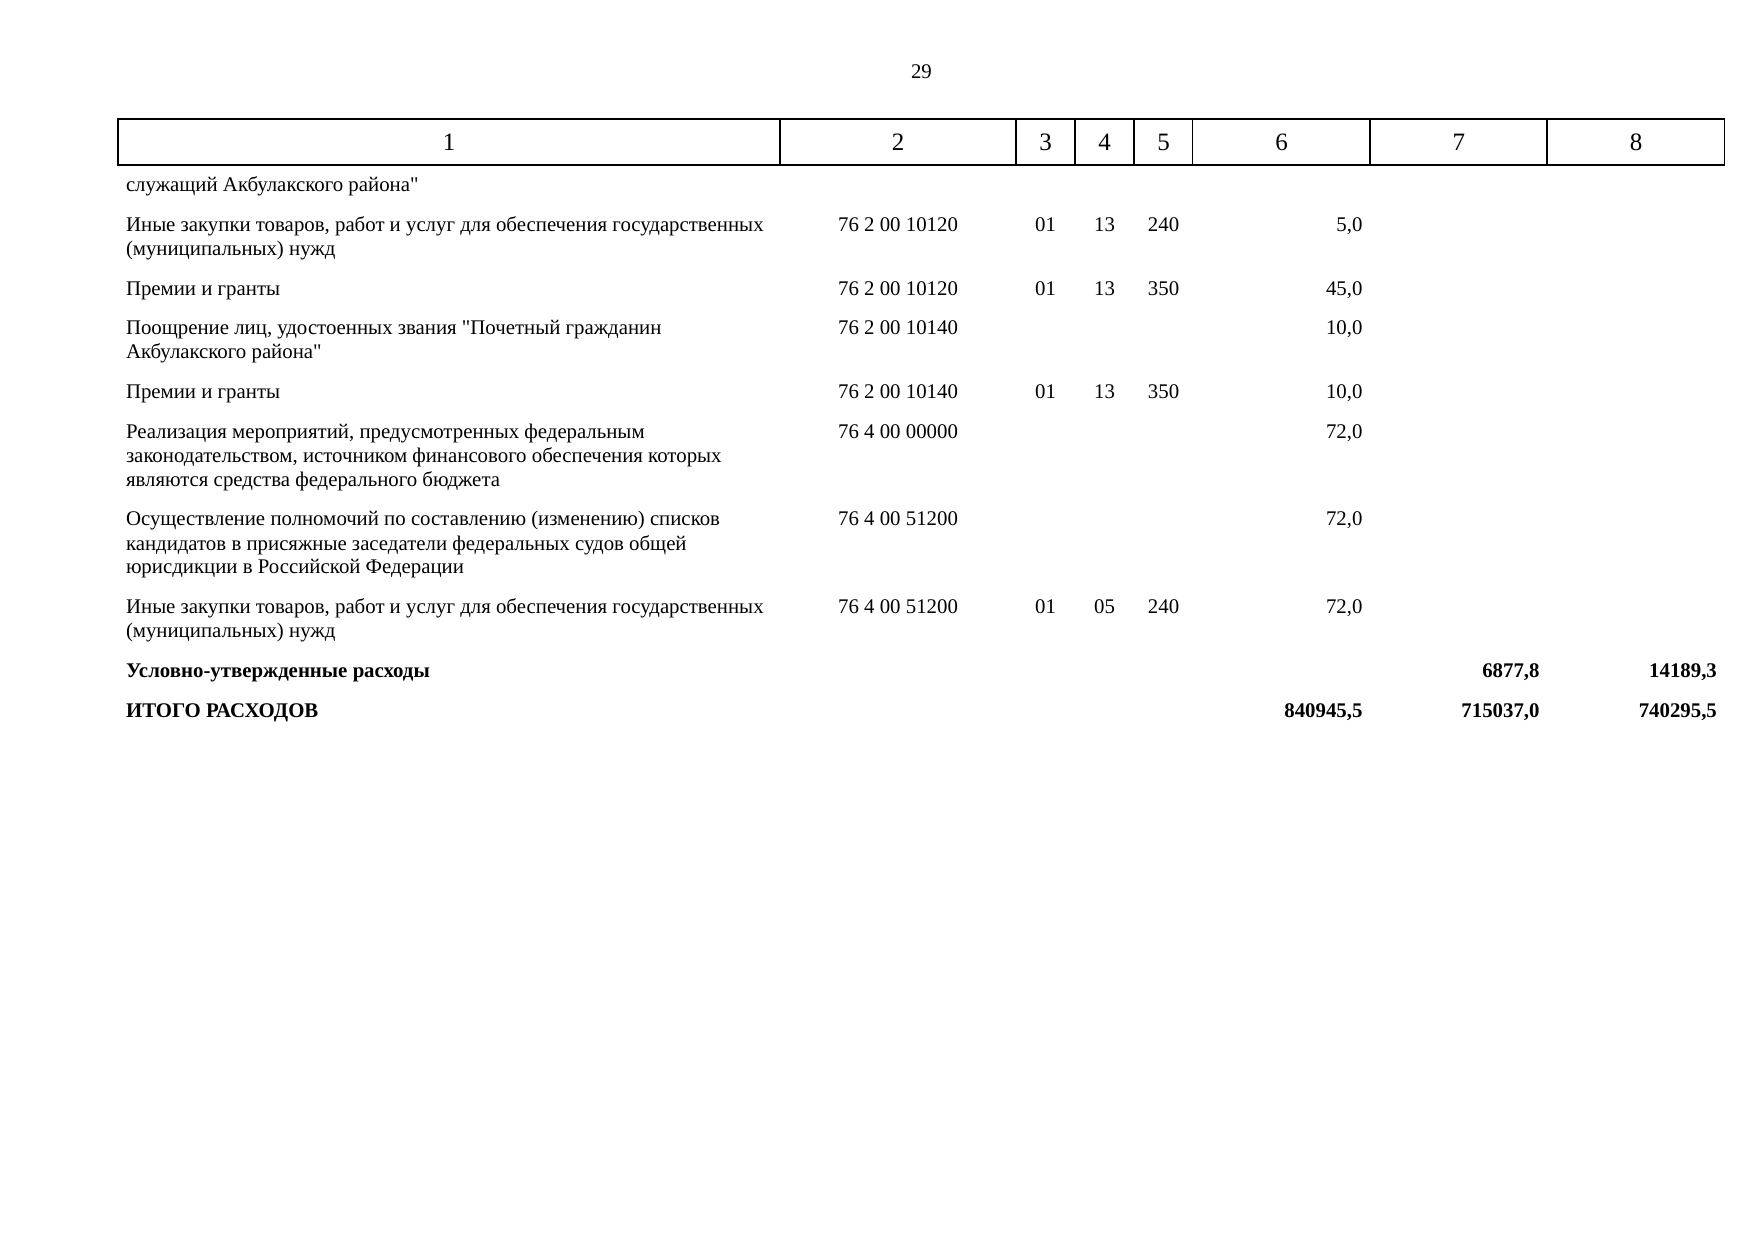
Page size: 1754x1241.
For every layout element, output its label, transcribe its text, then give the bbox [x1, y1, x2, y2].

table_cell [1370, 371, 1547, 411]
table_cell Реализация мероприятий, предусмотренных федеральным законодательством, источником финансового обеспечения которых являются средства федерального бюджета [118, 411, 780, 498]
table_cell Условно-утвержденные расходы [118, 650, 780, 690]
table_cell [1547, 411, 1724, 498]
table_cell Иные закупки товаров, работ и услуг для обеспечения государственных (муниципальных) нужд [118, 586, 780, 650]
table_cell [1193, 650, 1370, 690]
table_cell 76 4 00 51200 [780, 499, 1016, 586]
table_cell 6877,8 [1370, 650, 1547, 690]
table_cell 13 [1075, 268, 1134, 307]
table_cell [1016, 307, 1075, 371]
table_cell [1075, 307, 1134, 371]
table_cell 76 2 00 10120 [780, 204, 1016, 268]
table_header [119, 120, 779, 164]
table_header [1371, 120, 1546, 164]
table_cell [1193, 166, 1370, 204]
table_cell Иные закупки товаров, работ и услуг для обеспечения государственных (муниципальных) нужд [118, 204, 780, 268]
table_header 3 [1024, 128, 1067, 156]
table_cell ИТОГО РАСХОДОВ [118, 690, 780, 729]
table_header [1548, 120, 1724, 164]
table_cell [1134, 690, 1193, 729]
table_cell 350 [1134, 268, 1193, 307]
table_cell [1370, 411, 1547, 498]
table_cell [1016, 166, 1075, 204]
table_cell 350 [1134, 371, 1193, 411]
table_cell 76 2 00 10140 [780, 307, 1016, 371]
table_cell 76 2 00 10140 [780, 371, 1016, 411]
table_cell [1547, 204, 1724, 268]
table_cell 72,0 [1193, 499, 1370, 586]
table_cell [1547, 371, 1724, 411]
table_cell [1370, 166, 1547, 204]
table_cell [1075, 411, 1134, 498]
table_cell Поощрение лиц, удостоенных звания "Почетный гражданин Акбулакского района" [118, 307, 780, 371]
table_header [1076, 120, 1133, 164]
table_cell [1134, 166, 1193, 204]
table_cell [1016, 690, 1075, 729]
table_cell [780, 166, 1016, 204]
table_cell 76 4 00 00000 [780, 411, 1016, 498]
table_cell [1547, 268, 1724, 307]
table_cell 715037,0 [1370, 690, 1547, 729]
table_header [1135, 120, 1192, 164]
table_cell Осуществление полномочий по составлению (изменению) списков кандидатов в присяжные заседатели федеральных судов общей юрисдикции в Российской Федерации [118, 499, 780, 586]
table_cell [780, 650, 1016, 690]
table_cell 01 [1016, 204, 1075, 268]
table_cell [1134, 307, 1193, 371]
table_cell [1075, 499, 1134, 586]
table_header 4 [1083, 128, 1126, 156]
table_cell 13 [1075, 204, 1134, 268]
table_cell служащий Акбулакского района" [118, 166, 780, 204]
table_cell 72,0 [1193, 586, 1370, 650]
table_cell 05 [1075, 586, 1134, 650]
table_header [781, 120, 1015, 164]
table_cell 72,0 [1193, 411, 1370, 498]
table_cell Премии и гранты [118, 268, 780, 307]
table_cell [1547, 586, 1724, 650]
table_cell 10,0 [1193, 307, 1370, 371]
table_cell 76 2 00 10120 [780, 268, 1016, 307]
table_cell [1075, 650, 1134, 690]
table_cell 240 [1134, 586, 1193, 650]
table_header 7 [1378, 128, 1539, 156]
table_cell [1134, 650, 1193, 690]
table_header [1193, 120, 1369, 164]
table_cell [1547, 166, 1724, 204]
table_cell [1134, 499, 1193, 586]
table_cell 14189,3 [1547, 650, 1724, 690]
table_cell [1547, 307, 1724, 371]
table_cell 840945,5 [1193, 690, 1370, 729]
table_cell [1016, 650, 1075, 690]
table_cell [1075, 690, 1134, 729]
table_header 2 [788, 128, 1008, 156]
table_header 1 [126, 128, 772, 156]
table_header 6 [1201, 128, 1362, 156]
table_cell [1547, 499, 1724, 586]
table_cell 5,0 [1193, 204, 1370, 268]
table_cell 45,0 [1193, 268, 1370, 307]
table_cell [1370, 499, 1547, 586]
table_cell [1370, 268, 1547, 307]
table_cell [1134, 411, 1193, 498]
table_cell [1075, 166, 1134, 204]
table_cell [1370, 204, 1547, 268]
table_cell [1016, 499, 1075, 586]
table_cell 10,0 [1193, 371, 1370, 411]
table_cell 01 [1016, 586, 1075, 650]
table_cell [780, 690, 1016, 729]
table_cell [1370, 307, 1547, 371]
table_header [1017, 120, 1074, 164]
table_header 5 [1142, 128, 1185, 156]
table_cell 13 [1075, 371, 1134, 411]
table_cell Премии и гранты [118, 371, 780, 411]
table_header 8 [1555, 128, 1716, 156]
table_cell [1016, 411, 1075, 498]
table_cell 740295,5 [1547, 690, 1724, 729]
table_cell [1370, 586, 1547, 650]
table_cell 01 [1016, 371, 1075, 411]
table_cell 76 4 00 51200 [780, 586, 1016, 650]
table_cell 240 [1134, 204, 1193, 268]
table_cell 01 [1016, 268, 1075, 307]
